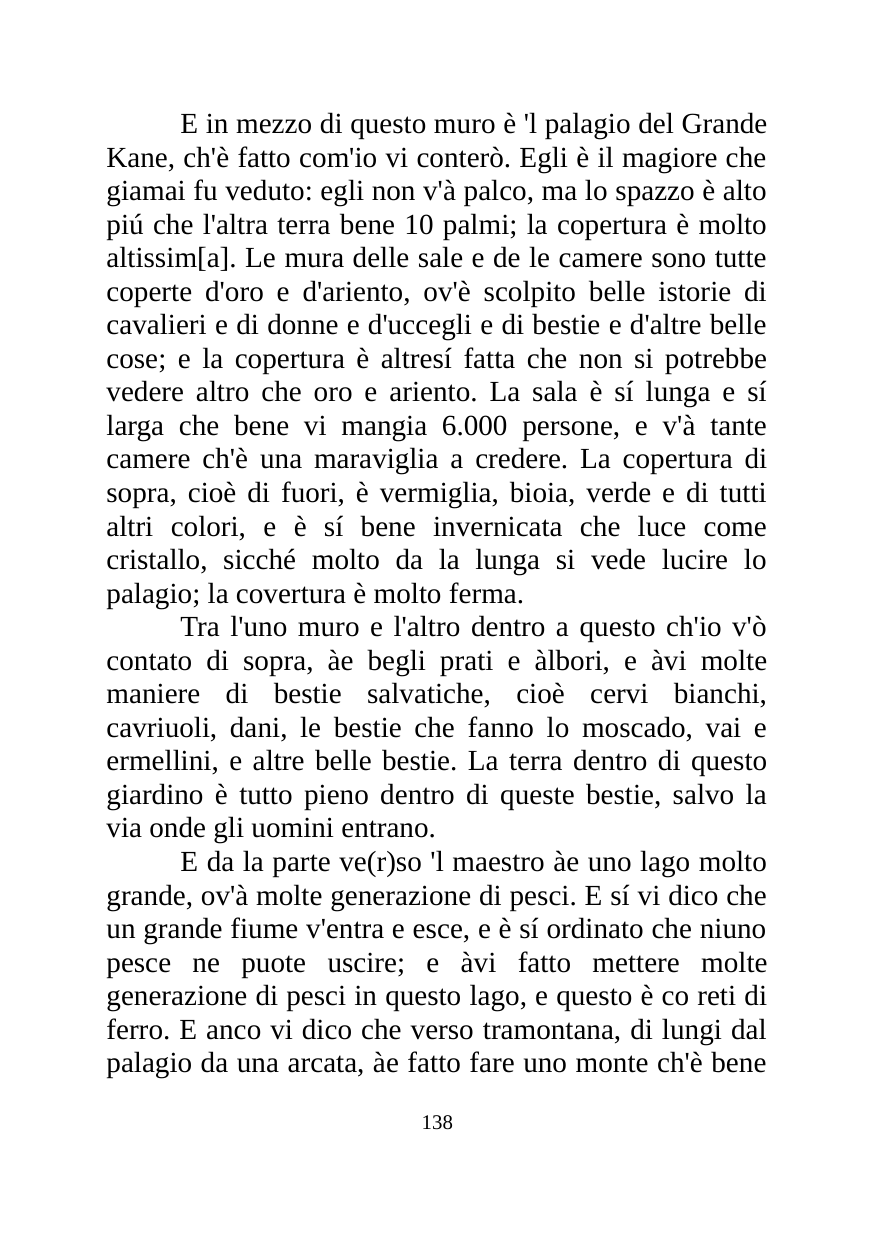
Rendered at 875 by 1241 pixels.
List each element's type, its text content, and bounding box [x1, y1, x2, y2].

text Tra l'uno muro e l'altro dentro a questo ch'io v'ò contato di sopra, àe begli prati e àlbori, e àvi molte maniere di bestie salvatiche, cioè cervi bianchi, cavriuoli, dani, le bestie che fanno lo moscado, vai e ermellini, e altre belle bestie. La terra dentro di questo giardino è tutto pieno dentro di queste bestie, salvo la via onde gli uomini entrano. [106, 609, 768, 844]
text E in mezzo di questo muro è 'l palagio del Grande Kane, ch'è fatto com'io vi conterò. Egli è il magiore che giamai fu veduto: egli non v'à palco, ma lo spazzo è alto piú che l'altra terra bene 10 palmi; la copertura è molto altissim[a]. Le mura delle sale e de le camere sono tutte coperte d'oro e d'ariento, ov'è scolpito belle istorie di cavalieri e di donne e d'uccegli e di bestie e d'altre belle cose; e la copertura è altresí fatta che non si potrebbe vedere altro che oro e ariento. La sala è sí lunga e sí larga che bene vi mangia 6.000 persone, e v'à tante camere ch'è una maraviglia a credere. La copertura di sopra, cioè di fuori, è vermiglia, bioia, verde e di tutti altri colori, e è sí bene invernicata che luce come cristallo, sicché molto da la lunga si vede lucire lo palagio; la covertura è molto ferma. [106, 106, 768, 609]
text E da la parte ve(r)so 'l maestro àe uno lago molto grande, ov'à molte generazione di pesci. E sí vi dico che un grande fiume v'entra e esce, e è sí ordinato che niuno pesce ne puote uscire; e àvi fatto mettere molte generazione di pesci in questo lago, e questo è co reti di ferro. E anco vi dico che verso tramontana, di lungi dal palagio da una arcata, àe fatto fare uno monte ch'è bene [106, 844, 768, 1079]
